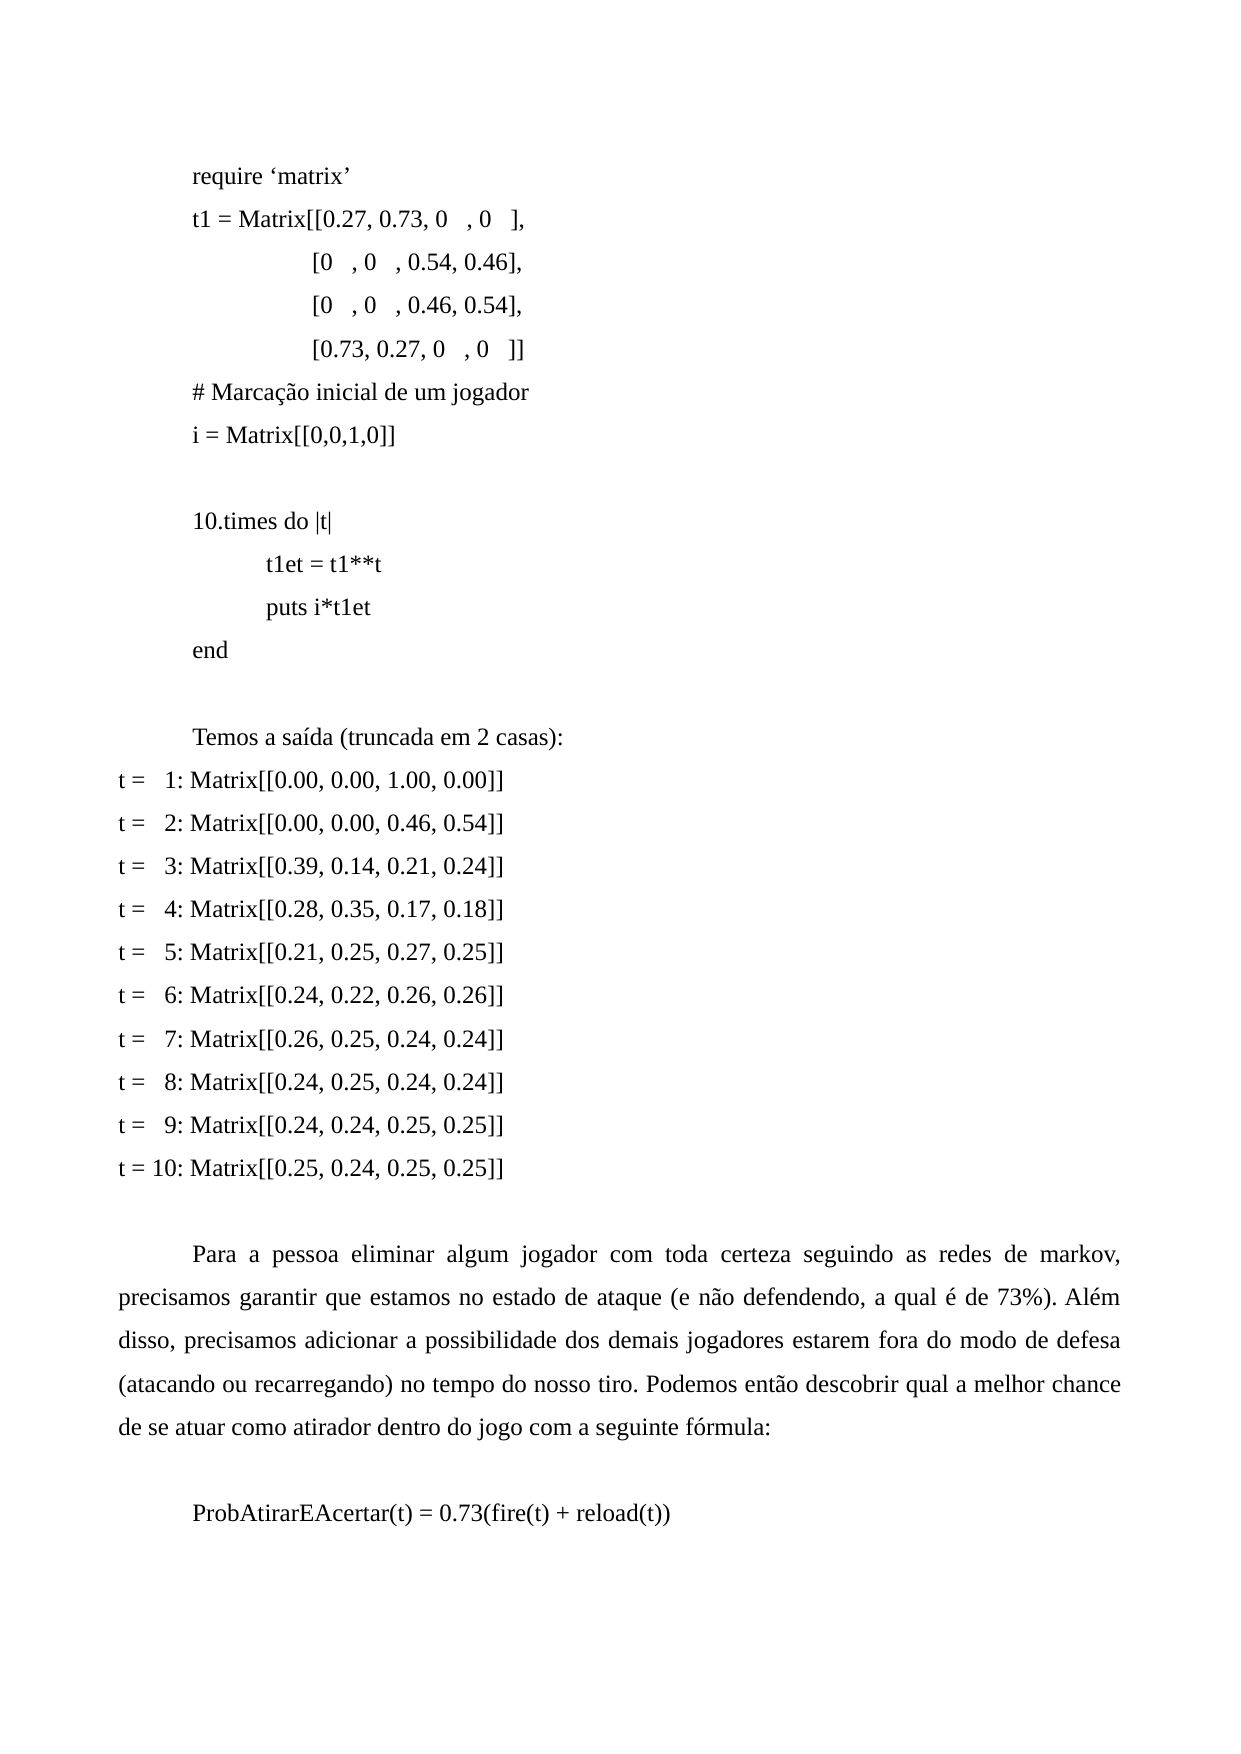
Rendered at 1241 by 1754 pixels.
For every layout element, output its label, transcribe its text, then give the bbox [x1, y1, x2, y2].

text [0.73, 0.27, 0 , 0 ]] [118, 334, 1122, 362]
text t1 = Matrix[[0.27, 0.73, 0 , 0 ], [118, 204, 1122, 233]
text 10.times do |t| [118, 506, 1122, 535]
text Para a pessoa eliminar algum jogador com toda certeza seguindo as redes de markov, precisamos garantir que estamos no estado de ataque (e não defendendo, a qual é de 73%). Além disso, precisamos adicionar a possibilidade dos demais jogadores estarem fora do modo de defesa (atacando ou recarregando) no tempo do nosso tiro. Podemos então descobrir qual a melhor chance de se atuar como atirador dentro do jogo com a seguinte fórmula: [118, 1239, 1122, 1441]
text end [118, 636, 1122, 664]
text require ‘matrix’ [118, 161, 1122, 190]
text # Marcação inicial de um jogador [118, 377, 1122, 406]
text t = 2: Matrix[[0.00, 0.00, 0.46, 0.54]] [118, 808, 1122, 837]
text t = 8: Matrix[[0.24, 0.25, 0.24, 0.24]] [118, 1067, 1122, 1096]
text Temos a saída (truncada em 2 casas): [118, 722, 1122, 751]
text t = 5: Matrix[[0.21, 0.25, 0.27, 0.25]] [118, 937, 1122, 966]
text t1et = t1**t [118, 549, 1122, 578]
text ProbAtirarEAcertar(t) = 0.73(fire(t) + reload(t)) [118, 1498, 1122, 1527]
text puts i*t1et [118, 592, 1122, 621]
text t = 9: Matrix[[0.24, 0.24, 0.25, 0.25]] [118, 1110, 1122, 1139]
text [0 , 0 , 0.54, 0.46], [118, 247, 1122, 276]
text i = Matrix[[0,0,1,0]] [118, 420, 1122, 449]
text [0 , 0 , 0.46, 0.54], [118, 291, 1122, 319]
text t = 10: Matrix[[0.25, 0.24, 0.25, 0.25]] [118, 1153, 1122, 1182]
text t = 4: Matrix[[0.28, 0.35, 0.17, 0.18]] [118, 894, 1122, 923]
text t = 3: Matrix[[0.39, 0.14, 0.21, 0.24]] [118, 851, 1122, 880]
text t = 7: Matrix[[0.26, 0.25, 0.24, 0.24]] [118, 1024, 1122, 1052]
text t = 1: Matrix[[0.00, 0.00, 1.00, 0.00]] [118, 765, 1122, 794]
text t = 6: Matrix[[0.24, 0.22, 0.26, 0.26]] [118, 981, 1122, 1009]
